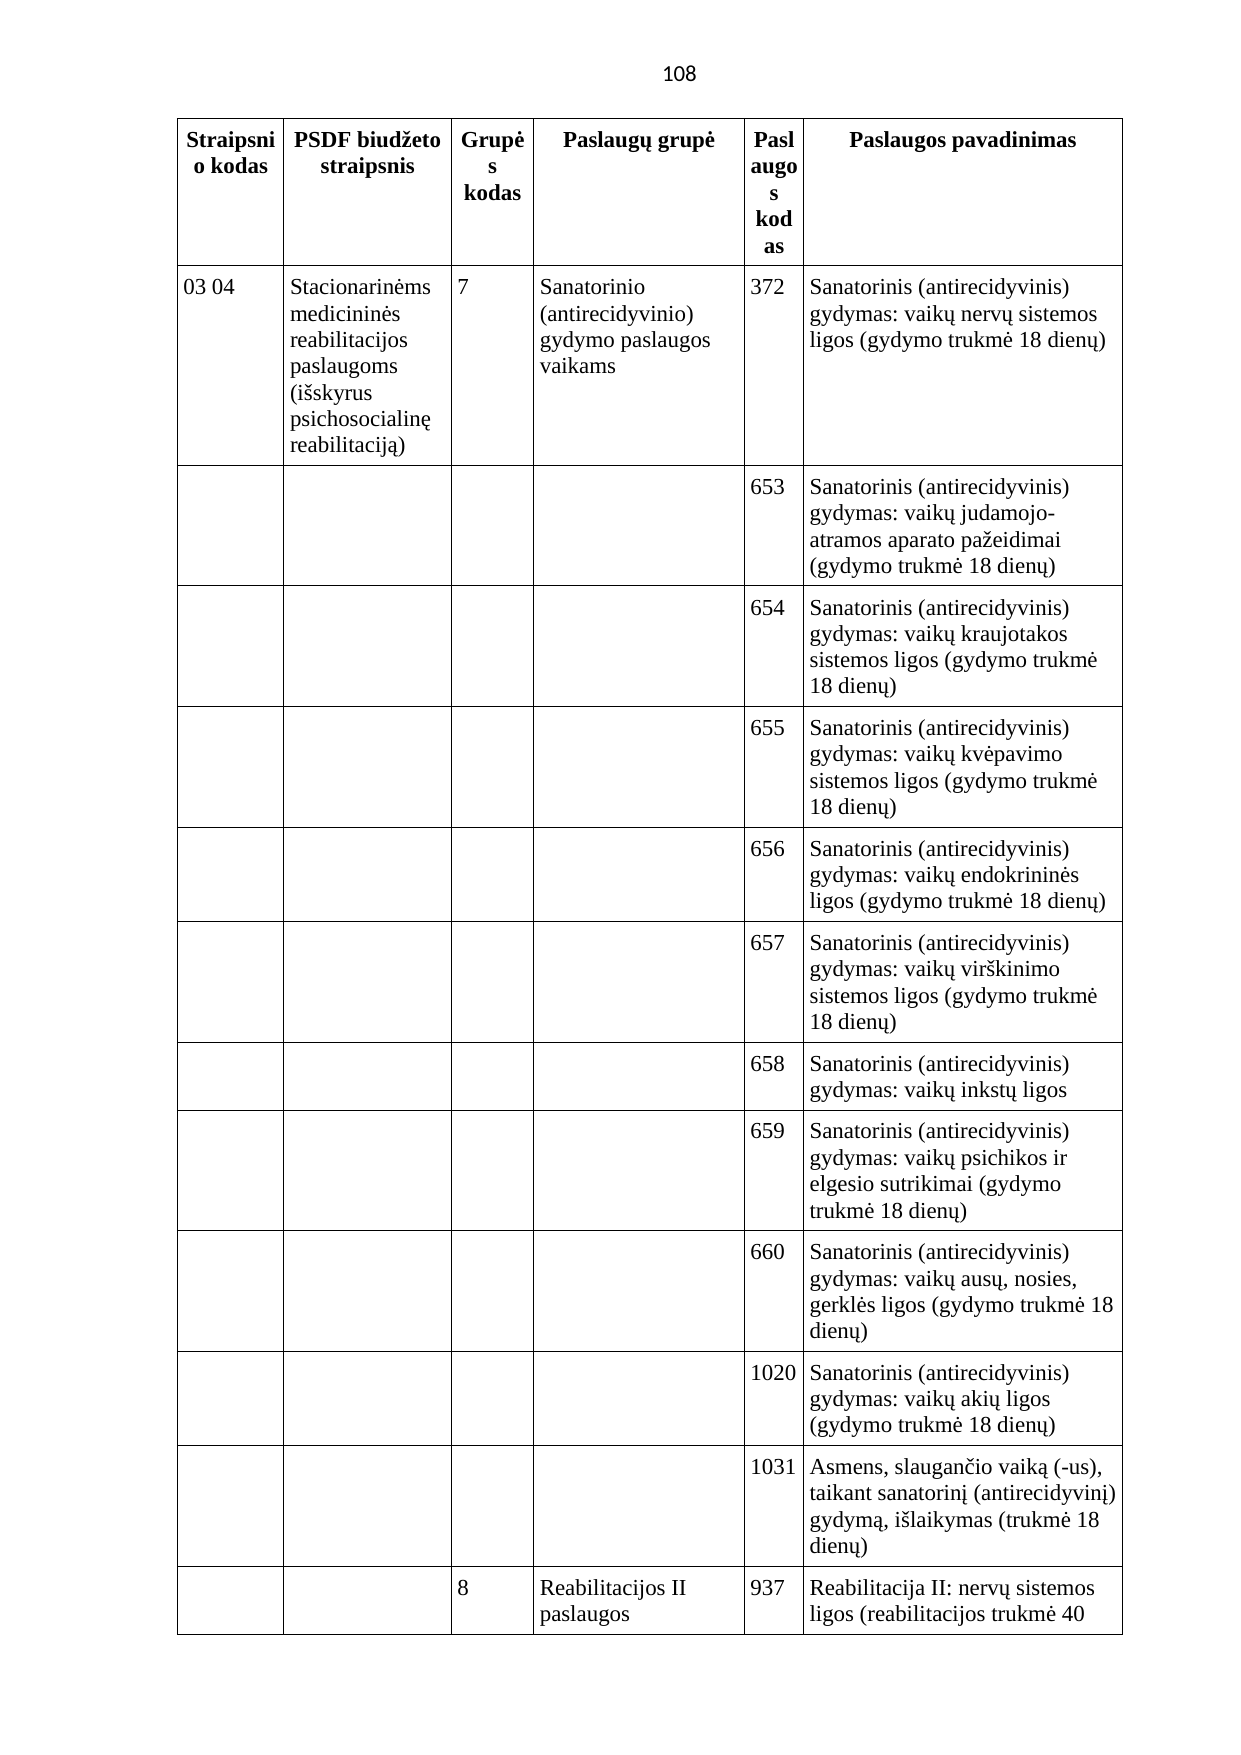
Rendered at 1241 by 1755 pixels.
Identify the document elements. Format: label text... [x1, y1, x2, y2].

table_cell [452, 1446, 533, 1566]
table_cell 660 [745, 1231, 803, 1351]
table_cell [452, 466, 533, 585]
table_cell [284, 1043, 451, 1109]
table_cell [534, 1352, 744, 1445]
table_cell [452, 1043, 533, 1109]
table_header Paslaugos pavadinimas [804, 119, 1122, 265]
table_cell [284, 466, 451, 585]
table_cell 372 [745, 266, 803, 465]
table_cell Sanatorinio (antirecidyvinio) gydymo paslaugos vaikams [534, 266, 744, 465]
table_cell [452, 707, 533, 827]
table_cell Reabilitacija II: nervų sistemos ligos (reabilitacijos trukmė 40 [804, 1567, 1122, 1633]
table_cell [534, 1111, 744, 1230]
table_cell [284, 707, 451, 827]
table_cell Sanatorinis (antirecidyvinis) gydymas: vaikų virškinimo sistemos ligos (gydymo trukmė 18 dienų) [804, 922, 1122, 1042]
table_cell 657 [745, 922, 803, 1042]
table_cell [178, 707, 283, 827]
table_cell Sanatorinis (antirecidyvinis) gydymas: vaikų kraujotakos sistemos ligos (gydymo trukmė 18 dienų) [804, 586, 1122, 706]
table_cell [534, 466, 744, 585]
table_cell [534, 922, 744, 1042]
table_cell Sanatorinis (antirecidyvinis) gydymas: vaikų kvėpavimo sistemos ligos (gydymo trukmė 18 dienų) [804, 707, 1122, 827]
table_cell [452, 828, 533, 921]
table_cell [284, 922, 451, 1042]
table_header PSDF biudžeto straipsnis [284, 119, 451, 265]
table_cell [284, 1352, 451, 1445]
table_cell Sanatorinis (antirecidyvinis) gydymas: vaikų endokrininės ligos (gydymo trukmė 18 dienų) [804, 828, 1122, 921]
table_cell [178, 586, 283, 706]
table_cell [284, 1111, 451, 1230]
table_cell Sanatorinis (antirecidyvinis) gydymas: vaikų psichikos ir elgesio sutrikimai (gydymo trukmė 18 dienų) [804, 1111, 1122, 1230]
table_cell [284, 1446, 451, 1566]
table_cell 03 04 [178, 266, 283, 465]
table_cell [452, 586, 533, 706]
table_cell [534, 1231, 744, 1351]
table_cell 658 [745, 1043, 803, 1109]
table_cell [284, 1231, 451, 1351]
table_cell [284, 586, 451, 706]
table_header Straipsnio kodas [178, 119, 283, 265]
table_cell [178, 828, 283, 921]
table_cell Sanatorinis (antirecidyvinis) gydymas: vaikų nervų sistemos ligos (gydymo trukmė 18 dienų) [804, 266, 1122, 465]
table_cell [452, 1231, 533, 1351]
table_cell [534, 828, 744, 921]
table_cell 653 [745, 466, 803, 585]
table_cell [284, 828, 451, 921]
table_cell [178, 1567, 283, 1633]
table_cell 7 [452, 266, 533, 465]
table_cell [452, 922, 533, 1042]
table_cell 656 [745, 828, 803, 921]
table_cell [178, 466, 283, 585]
table_cell Sanatorinis (antirecidyvinis) gydymas: vaikų akių ligos (gydymo trukmė 18 dienų) [804, 1352, 1122, 1445]
table_cell Stacionarinėms medicininės reabilitacijos paslaugoms (išskyrus psichosocialinę reabilitaciją) [284, 266, 451, 465]
table_cell [534, 1446, 744, 1566]
table_cell 1020 [745, 1352, 803, 1445]
table_cell [178, 922, 283, 1042]
table_cell [178, 1352, 283, 1445]
table_cell [178, 1111, 283, 1230]
table_cell 1031 [745, 1446, 803, 1566]
table_cell Sanatorinis (antirecidyvinis) gydymas: vaikų judamojo-atramos aparato pažeidimai (gydymo trukmė 18 dienų) [804, 466, 1122, 585]
table_cell [452, 1352, 533, 1445]
table_header Paslaugos kodas [745, 119, 803, 265]
table_cell [284, 1567, 451, 1633]
table_cell [178, 1043, 283, 1109]
table_cell 655 [745, 707, 803, 827]
table_header Grupės kodas [452, 119, 533, 265]
table_cell 8 [452, 1567, 533, 1633]
table_cell [178, 1446, 283, 1566]
table_cell 937 [745, 1567, 803, 1633]
table_cell [534, 586, 744, 706]
table_cell [534, 707, 744, 827]
table_cell 654 [745, 586, 803, 706]
table_cell Sanatorinis (antirecidyvinis) gydymas: vaikų ausų, nosies, gerklės ligos (gydymo trukmė 18 dienų) [804, 1231, 1122, 1351]
table_cell [534, 1043, 744, 1109]
table_header Paslaugų grupė [534, 119, 744, 265]
table_cell Reabilitacijos II paslaugos [534, 1567, 744, 1633]
table_cell 659 [745, 1111, 803, 1230]
table_cell [452, 1111, 533, 1230]
table_cell Sanatorinis (antirecidyvinis) gydymas: vaikų inkstų ligos [804, 1043, 1122, 1109]
table_cell [178, 1231, 283, 1351]
table_cell Asmens, slaugančio vaiką (-us), taikant sanatorinį (antirecidyvinį) gydymą, išlaikymas (trukmė 18 dienų) [804, 1446, 1122, 1566]
